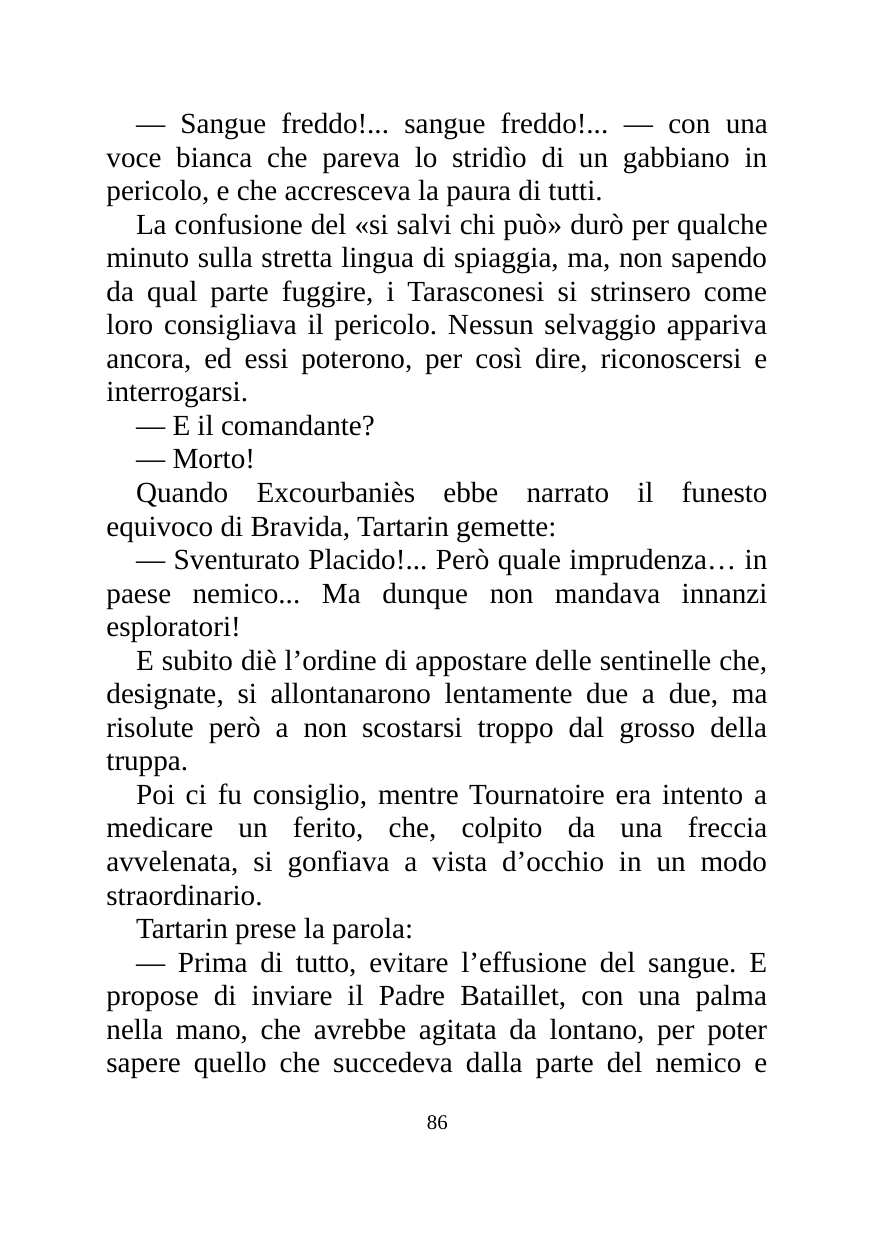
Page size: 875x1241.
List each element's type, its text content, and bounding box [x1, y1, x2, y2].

text Quando Excourbaniès ebbe narrato il funesto equivoco di Bravida, Tartarin gemette: [106, 475, 768, 542]
text — Morto! [106, 442, 768, 475]
text La confusione del «si salvi chi può» durò per qualche minuto sulla stretta lingua di spiaggia, ma, non sapendo da qual parte fuggire, i Tarasconesi si strinsero come loro consigliava il pericolo. Nessun selvaggio appariva ancora, ed essi poterono, per così dire, riconoscersi e interrogarsi. [106, 207, 768, 408]
text E subito diè l’ordine di appostare delle sentinelle che, designate, si allontanarono lentamente due a due, ma risolute però a non scostarsi troppo dal grosso della truppa. [106, 643, 768, 777]
text — Sangue freddo!... sangue freddo!... — con una voce bianca che pareva lo stridìo di un gabbiano in pericolo, e che accresceva la paura di tutti. [106, 106, 768, 207]
text — E il comandante? [106, 408, 768, 442]
text Poi ci fu consiglio, mentre Tournatoire era intento a medicare un ferito, che, colpito da una freccia avvelenata, si gonfiava a vista d’occhio in un modo straordinario. [106, 777, 768, 911]
text — Sventurato Placido!... Però quale imprudenza… in paese nemico... Ma dunque non mandava innanzi esploratori! [106, 542, 768, 643]
text — Prima di tutto, evitare l’effusione del sangue. E propose di inviare il Padre Bataillet, con una palma nella mano, che avrebbe agitata da lontano, per poter sapere quello che succedeva dalla parte del nemico e [106, 945, 768, 1079]
text Tartarin prese la parola: [106, 911, 768, 945]
